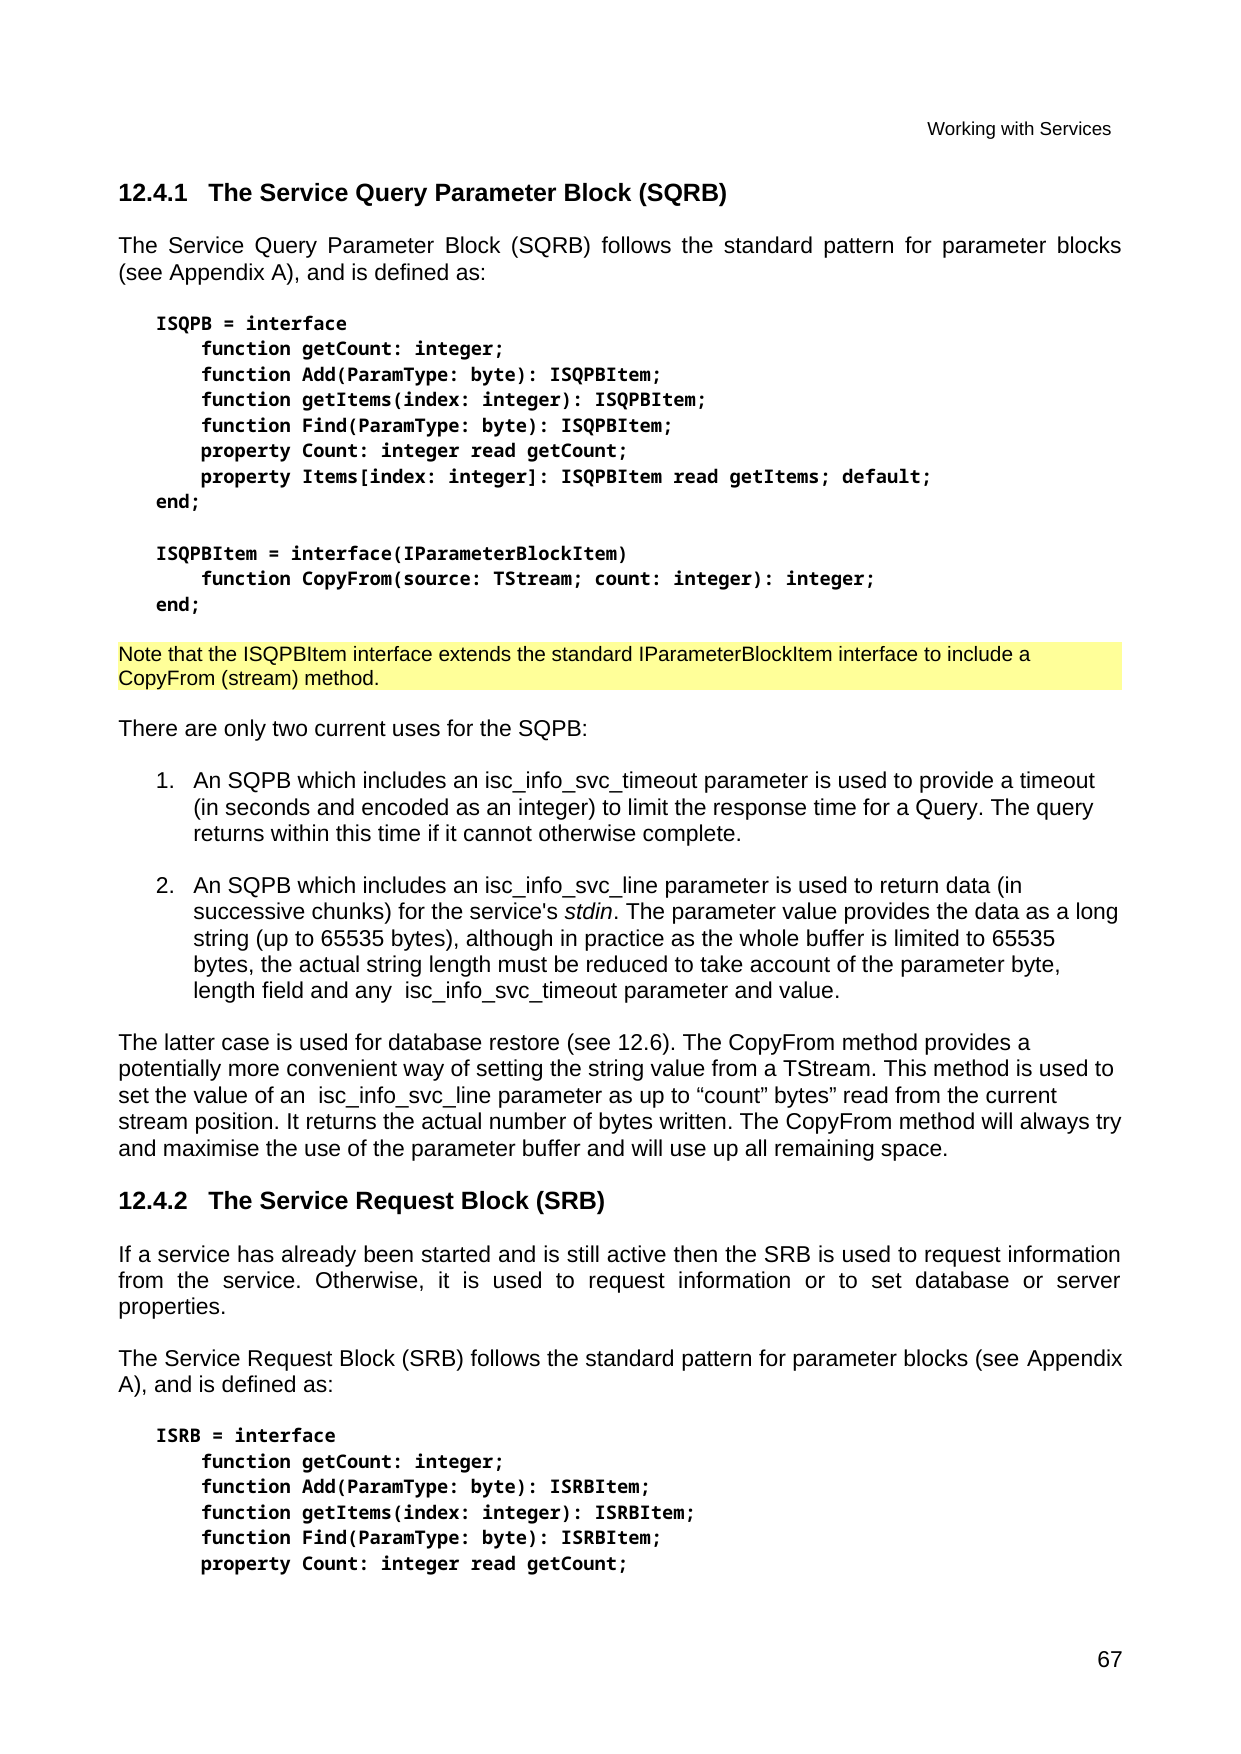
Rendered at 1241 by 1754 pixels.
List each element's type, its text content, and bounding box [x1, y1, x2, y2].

text There are only two current uses for the SQPB: [118, 715, 1122, 742]
text function getItems(index: integer): ISRBItem; [156, 1499, 1122, 1524]
text function Add(ParamType: byte): ISRBItem; [156, 1473, 1122, 1499]
text function getCount: integer; [156, 336, 1122, 361]
text The Service Query Parameter Block (SQRB) follows the standard pattern for parameter blocks (see Appendix A.), and is defined as: [118, 232, 1122, 285]
text ISQPB = interface [156, 310, 1122, 336]
text property Count: integer read getCount; [156, 1550, 1122, 1576]
text function Find(ParamType: byte): ISRBItem; [156, 1524, 1122, 1550]
text end; [156, 489, 1122, 514]
text function Find(ParamType: byte): ISQPBItem; [156, 412, 1122, 438]
text The Service Request Block (SRB) follows the standard pattern for parameter blocks (see Appendix A.), and is defined as: [118, 1345, 1122, 1397]
text property Items[index: integer]: ISQPBItem read getItems; default; [156, 463, 1122, 489]
text If a service has already been started and is still active then the SRB is used to request information from the service. Otherwise, it is used to request information or to set database or server properties. [118, 1241, 1122, 1320]
text function getItems(index: integer): ISQPBItem; [156, 387, 1122, 412]
text function getCount: integer; [156, 1448, 1122, 1473]
list An SQPB which includes an isc_info_svc_line parameter is used to return data (in successive chunks) for the service's stdin. The parameter value provides the data as a long string (up to 65535 bytes), although in practice as the whole buffer is limited to 65535 bytes, the actual string length must be reduced to take account of the parameter byte, length field and any isc_info_svc_timeout parameter and value. [156, 872, 1122, 1003]
text The latter case is used for database restore (see 12.6). The CopyFrom method provides a potentially more convenient way of setting the string value from a TStream. This method is used to set the value of an isc_info_svc_line parameter as up to “count” bytes” read from the current stream position. It returns the actual number of bytes written. The CopyFrom method will always try and maximise the use of the parameter buffer and will use up all remaining space. [118, 1029, 1122, 1161]
text function CopyFrom(source: TStream; count: integer): integer; [156, 565, 1122, 591]
text function Add(ParamType: byte): ISQPBItem; [156, 361, 1122, 387]
text ISQPBItem = interface(IParameterBlockItem) [156, 540, 1122, 565]
text ISRB = interface [156, 1422, 1122, 1448]
subtitle The Service Request Block (SRB) [118, 1186, 1122, 1215]
text Note that the ISQPBItem interface extends the standard IParameterBlockItem interface to include a CopyFrom (stream) method. [118, 642, 1122, 690]
subtitle The Service Query Parameter Block (SQRB) [118, 178, 1122, 207]
list An SQPB which includes an isc_info_svc_timeout parameter is used to provide a timeout (in seconds and encoded as an integer) to limit the response time for a Query. The query returns within this time if it cannot otherwise complete. [156, 767, 1122, 846]
text end; [156, 591, 1122, 616]
text property Count: integer read getCount; [156, 438, 1122, 463]
